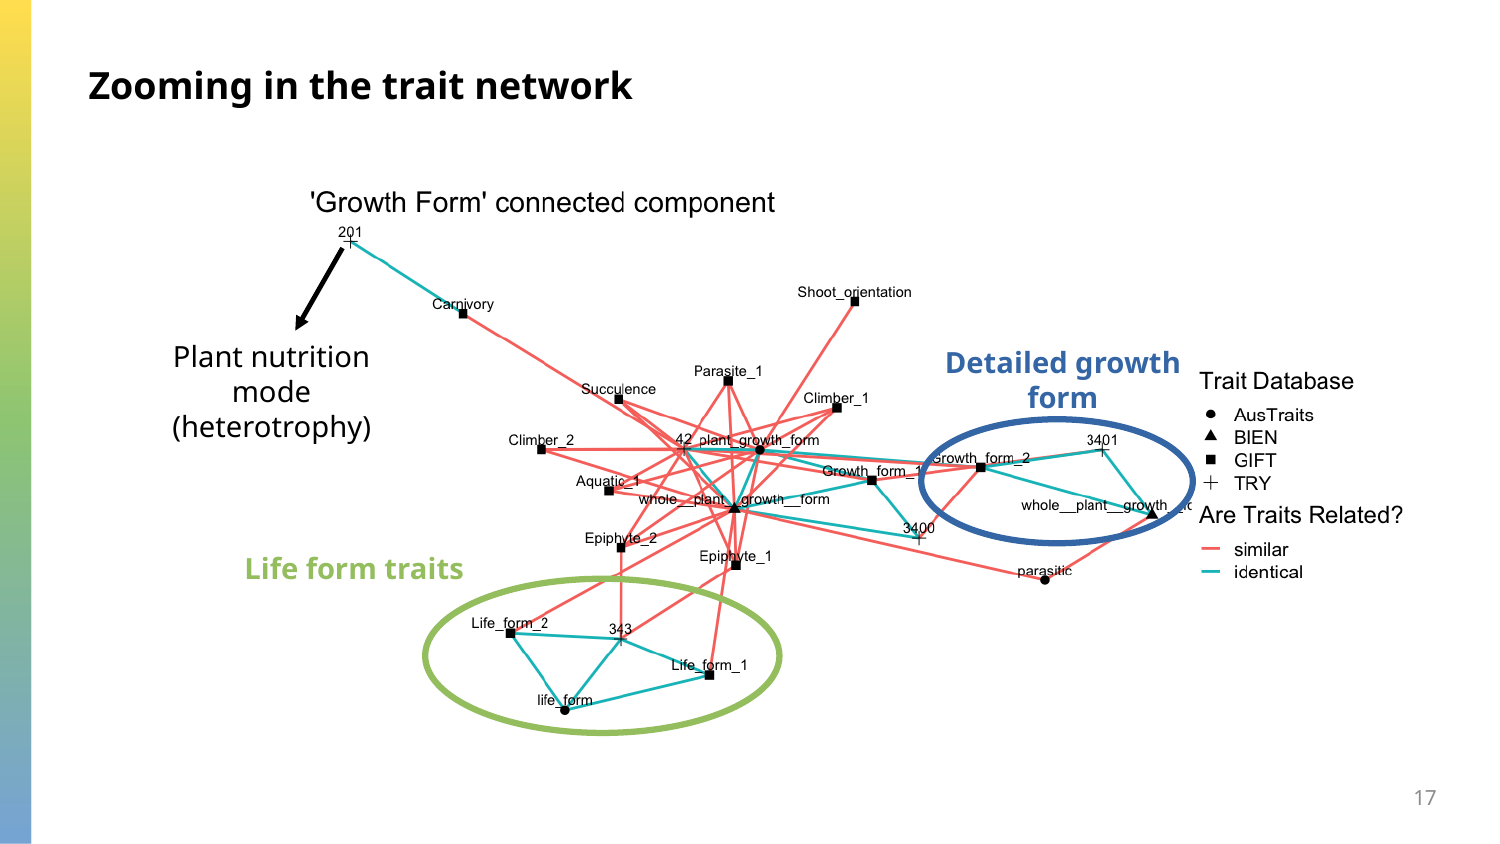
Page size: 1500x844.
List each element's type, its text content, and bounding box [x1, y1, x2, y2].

text_box Plant nutrition mode (heterotrophy) [118, 330, 426, 461]
text_box [1240, 767, 1437, 813]
picture [0, 0, 1500, 844]
text_box Life form traits [200, 543, 508, 589]
text_box Zooming in the trait network [88, 61, 1441, 156]
text_box Detailed growth form [909, 336, 1217, 414]
